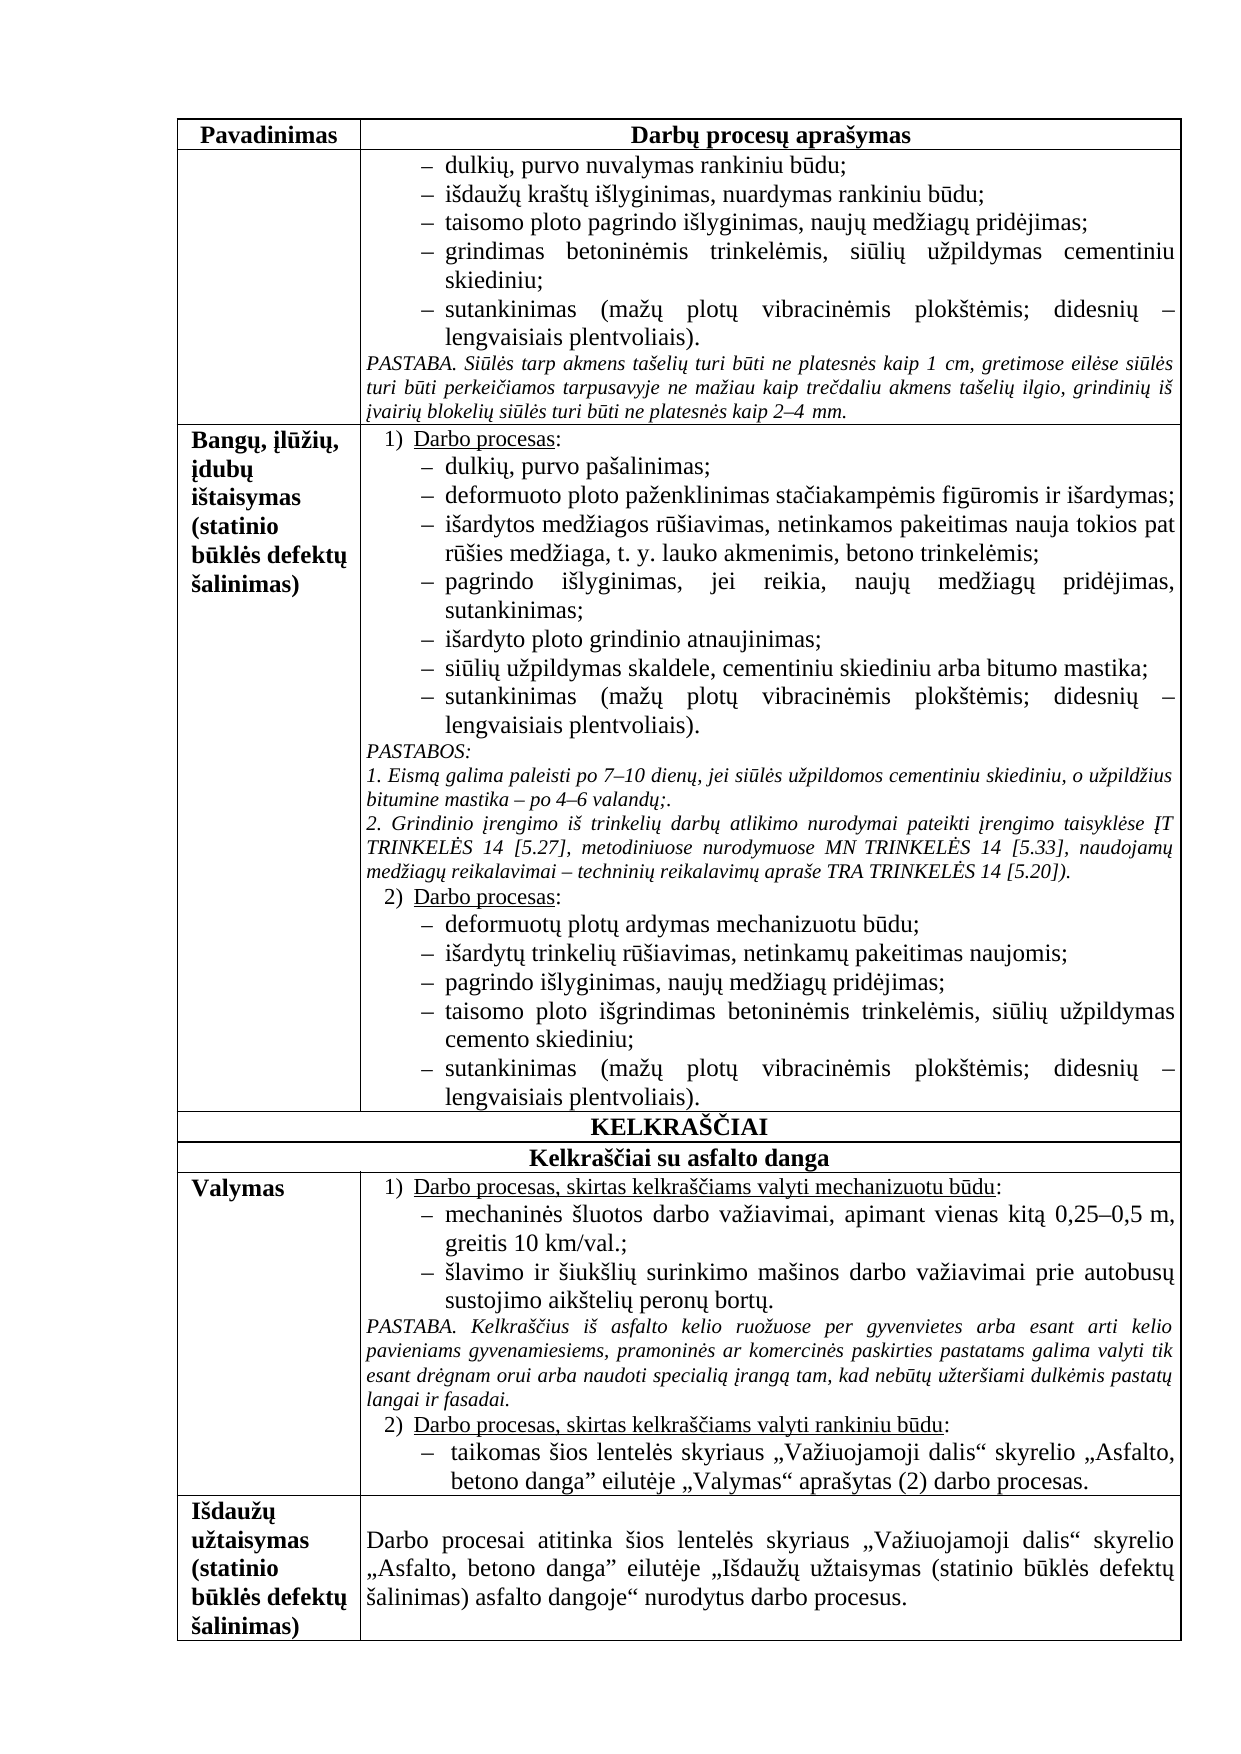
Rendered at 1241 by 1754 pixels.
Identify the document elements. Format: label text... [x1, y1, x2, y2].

table_cell [178, 150, 360, 423]
table_cell Kelkraščiai su asfalto danga [178, 1143, 1180, 1171]
table_cell Bangų, įlūžių, įdubų ištaisymas (statinio būklės defektų šalinimas) [178, 425, 360, 1111]
table_cell KELKRAŠČIAI [178, 1112, 1180, 1141]
table_header Pavadinimas [178, 120, 360, 148]
table_cell Darbo procesai atitinka šios lentelės skyriaus „Važiuojamoji dalis“ skyrelio „Asfalto, betono danga” eilutėje „Išdaužų užtaisymas (statinio būklės defektų šalinimas) asfalto dangoje“ nurodytus darbo procesus. [361, 1496, 1180, 1640]
table_cell – dulkių, purvo nuvalymas rankiniu būdu; – išdaužų kraštų išlyginimas, nuardymas rankiniu būdu; – taisomo ploto pagrindo išlyginimas, naujų medžiagų pridėjimas; – grindimas betoninėmis trinkelėmis, siūlių užpildymas cementiniu skiediniu; – sutankinimas (mažų plotų vibracinėmis plokštėmis; didesnių – lengvaisiais plentvoliais). PASTABA. Siūlės tarp akmens tašelių turi būti ne platesnės kaip 1 cm, gretimose eilėse siūlės turi būti perkeičiamos tarpusavyje ne mažiau kaip trečdaliu akmens tašelių ilgio, grindinių iš įvairių blokelių siūlės turi būti ne platesnės kaip 2–4 mm. [361, 150, 1180, 423]
table_header Darbų procesų aprašymas [361, 120, 1180, 148]
table_cell Valymas [178, 1173, 360, 1494]
table_cell Išdaužų užtaisymas (statinio būklės defektų šalinimas) [178, 1496, 360, 1640]
table_cell 1) Darbo procesas: – dulkių, purvo pašalinimas; – deformuoto ploto paženklinimas stačiakampėmis figūromis ir išardymas; – išardytos medžiagos rūšiavimas, netinkamos pakeitimas nauja tokios pat rūšies medžiaga, t. y. lauko akmenimis, betono trinkelėmis; – pagrindo išlyginimas, jei reikia, naujų medžiagų pridėjimas, sutankinimas; – išardyto ploto grindinio atnaujinimas; – siūlių užpildymas skaldele, cementiniu skiediniu arba bitumo mastika; – sutankinimas (mažų plotų vibracinėmis plokštėmis; didesnių – lengvaisiais plentvoliais). PASTABOS: 1. Eismą galima paleisti po 7–10 dienų, jei siūlės užpildomos cementiniu skiediniu, o užpildžius bitumine mastika – po 4–6 valandų;. 2. Grindinio įrengimo iš trinkelių darbų atlikimo nurodymai pateikti įrengimo taisyklėse ĮT TRINKELĖS 14 [5.27], metodiniuose nurodymuose MN TRINKELĖS 14 [5.33], naudojamų medžiagų reikalavimai – techninių reikalavimų apraše TRA TRINKELĖS 14 [5.20]). 2) Darbo procesas: – deformuotų plotų ardymas mechanizuotu būdu; – išardytų trinkelių rūšiavimas, netinkamų pakeitimas naujomis; – pagrindo išlyginimas, naujų medžiagų pridėjimas; – taisomo ploto išgrindimas betoninėmis trinkelėmis, siūlių užpildymas cemento skiediniu; – sutankinimas (mažų plotų vibracinėmis plokštėmis; didesnių – lengvaisiais plentvoliais). [361, 425, 1180, 1111]
table_cell 1) Darbo procesas, skirtas kelkraščiams valyti mechanizuotu būdu: – mechaninės šluotos darbo važiavimai, apimant vienas kitą 0,25–0,5 m, greitis 10 km/val.; – šlavimo ir šiukšlių surinkimo mašinos darbo važiavimai prie autobusų sustojimo aikštelių peronų bortų. PASTABA. Kelkraščius iš asfalto kelio ruožuose per gyvenvietes arba esant arti kelio pavieniams gyvenamiesiems, pramoninės ar komercinės paskirties pastatams galima valyti tik esant drėgnam orui arba naudoti specialią įrangą tam, kad nebūtų užteršiami dulkėmis pastatų langai ir fasadai. 2) Darbo procesas, skirtas kelkraščiams valyti rankiniu būdu: – taikomas šios lentelės skyriaus „Važiuojamoji dalis“ skyrelio „Asfalto, betono danga” eilutėje „Valymas“ aprašytas (2) darbo procesas. [361, 1173, 1180, 1494]
